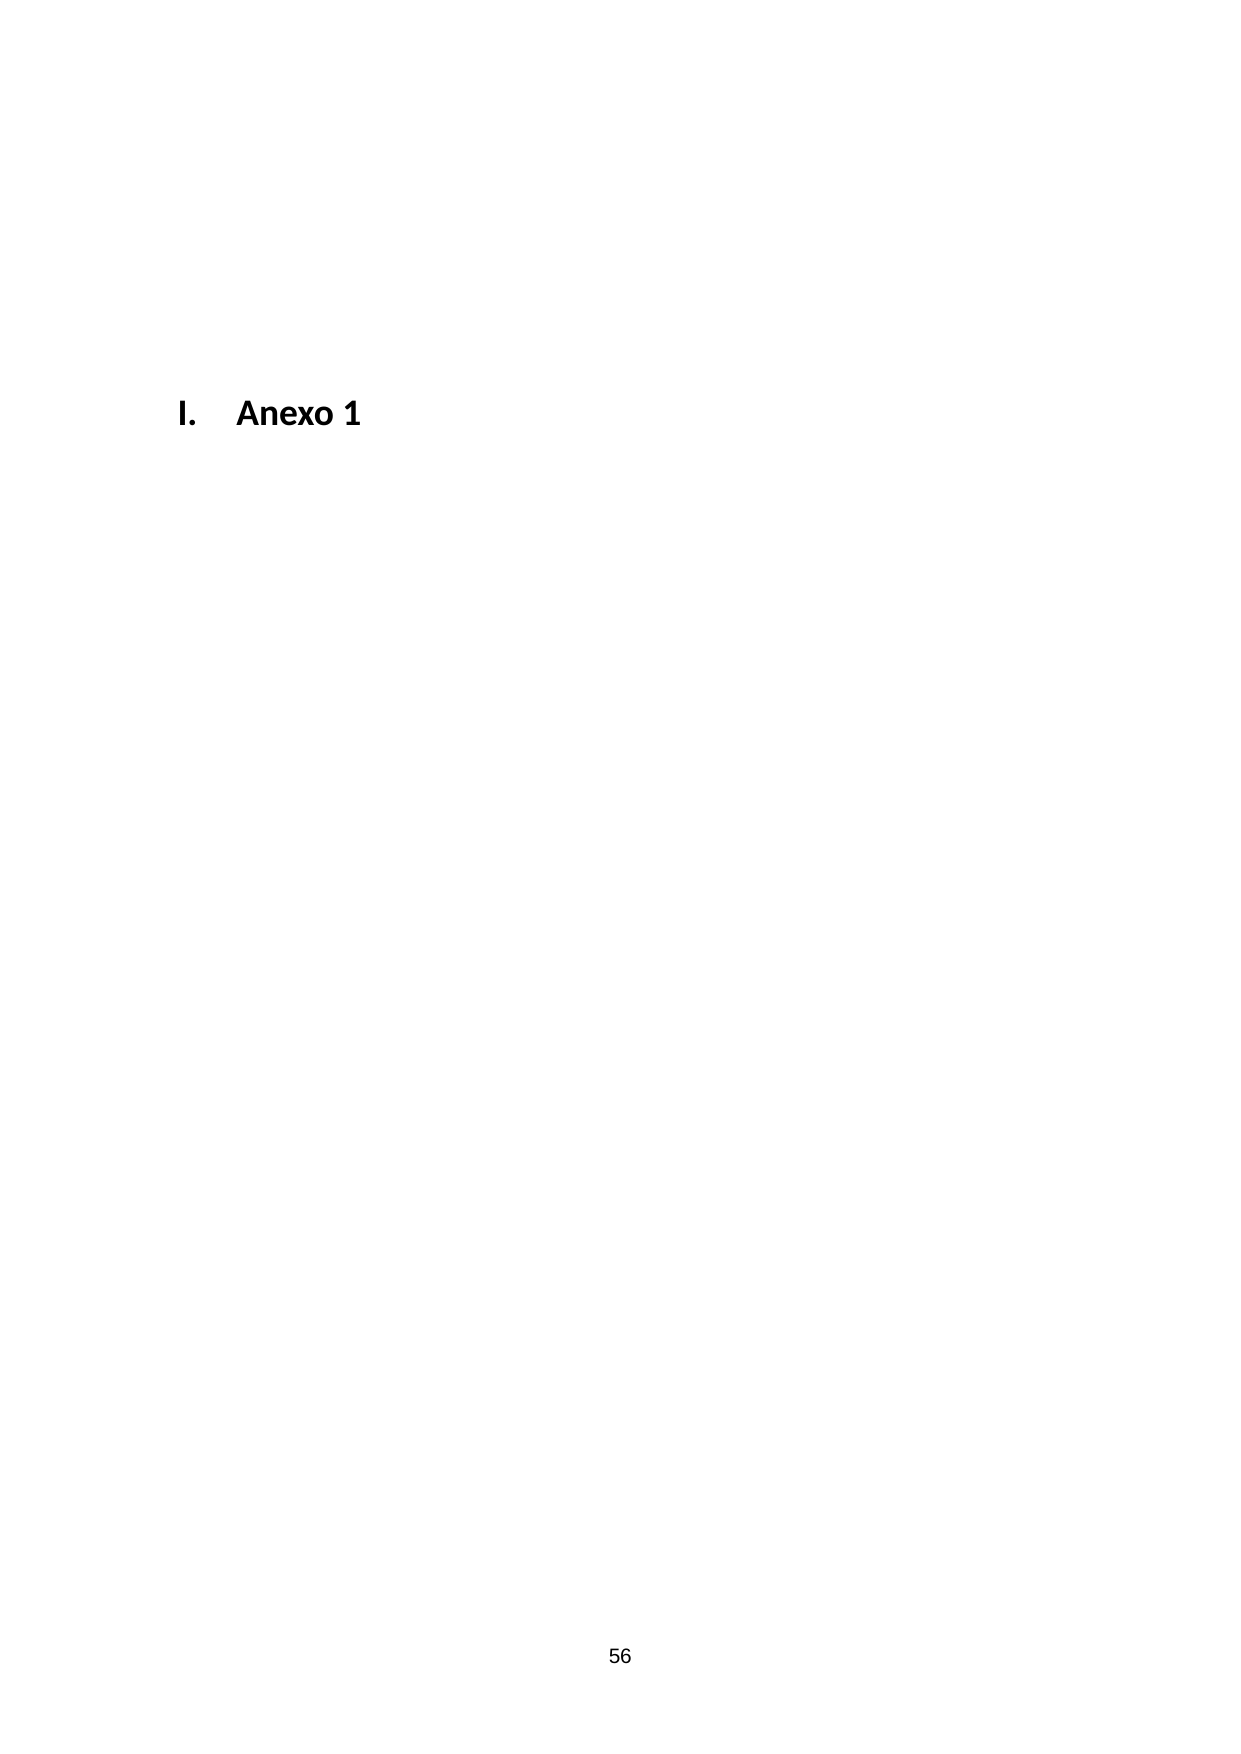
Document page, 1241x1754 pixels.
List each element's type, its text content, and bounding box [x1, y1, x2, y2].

subtitle Anexo 1 [177, 388, 1063, 434]
